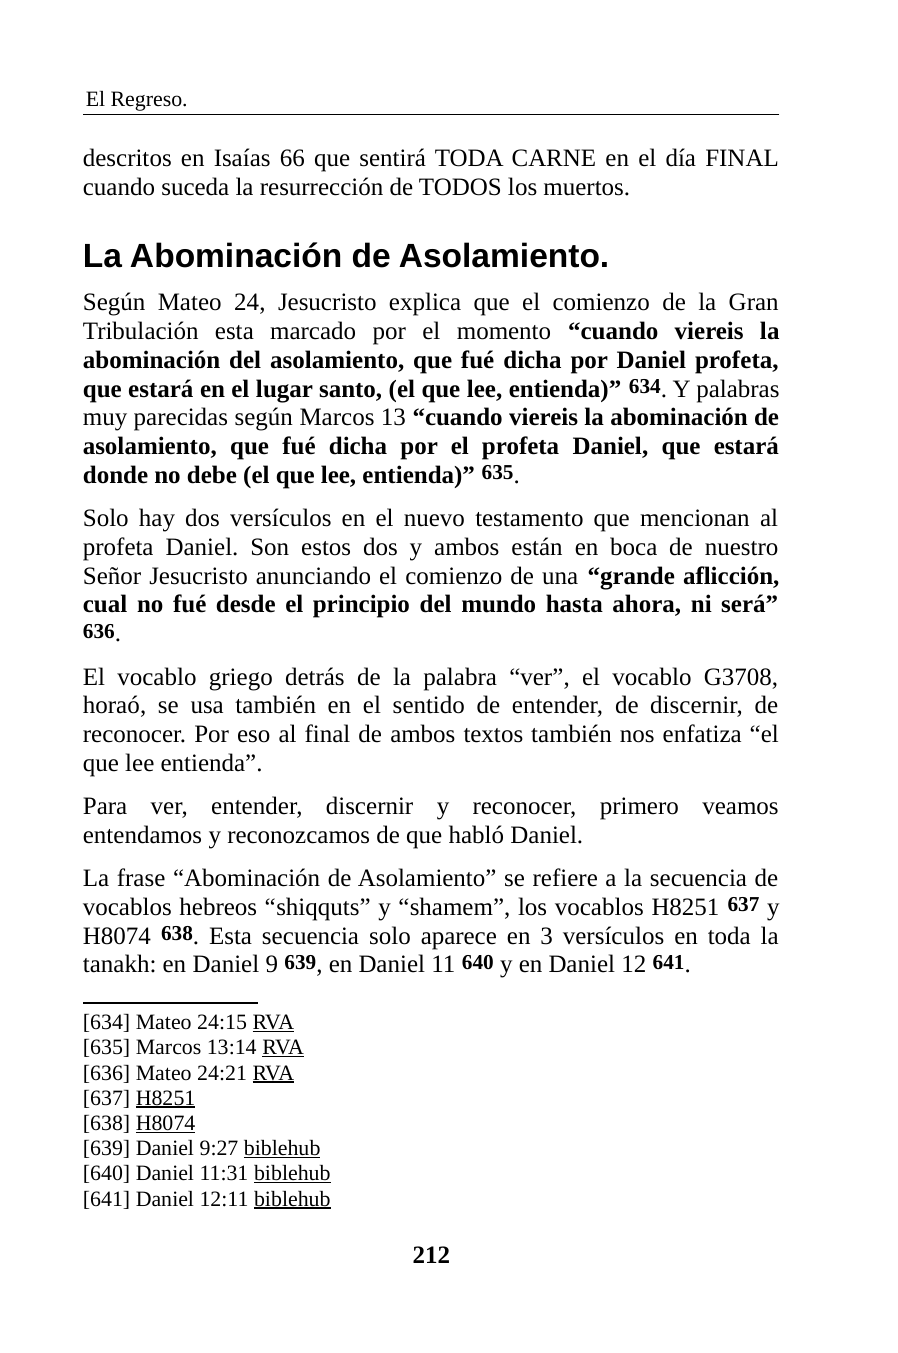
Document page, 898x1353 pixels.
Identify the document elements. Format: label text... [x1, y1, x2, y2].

text Para ver, entender, discernir y reconocer, primero veamos entendamos y reconozcamos de que habló Daniel. [83, 791, 779, 849]
text Marcos 13:14 RVA [83, 1034, 779, 1059]
text El vocablo griego detrás de la palabra “ver”, el vocablo G3708, horaó, se usa también en el sentido de entender, de discernir, de reconocer. Por eso al final de ambos textos también nos enfatiza “el que lee entienda”. [83, 662, 779, 777]
text Según Mateo 24, Jesucristo explica que el comienzo de la Gran Tribulación esta marcado por el momento “cuando viereis la abominación del asolamiento, que fué dicha por Daniel profeta, que estará en el lugar santo, (el que lee, entienda)” . Y palabras muy parecidas según Marcos 13 “cuando viereis la abominación de asolamiento, que fué dicha por el profeta Daniel, que estará donde no debe (el que lee, entienda)” . [83, 287, 779, 489]
text Daniel 11:31 biblehub [83, 1160, 779, 1186]
text Daniel 12:11 biblehub [83, 1186, 779, 1211]
text Solo hay dos versículos en el nuevo testamento que mencionan al profeta Daniel. Son estos dos y ambos están en boca de nuestro Señor Jesucristo anunciando el comienzo de una “grande aflicción, cual no fué desde el principio del mundo hasta ahora, ni será” . [83, 503, 779, 647]
text descritos en Isaías 66 que sentirá TODA CARNE en el día FINAL cuando suceda la resurrección de TODOS los muertos. [83, 143, 779, 201]
text Mateo 24:15 RVA [83, 1009, 779, 1034]
text Daniel 9:27 biblehub [83, 1135, 779, 1160]
text Mateo 24:21 RVA [83, 1059, 779, 1085]
text H8251 [83, 1085, 779, 1110]
text La frase “Abominación de Asolamiento” se refiere a la secuencia de vocablos hebreos “shiqquts” y “shamem”, los vocablos H8251 y H8074 . Esta secuencia solo aparece en 3 versículos en toda la tanakh: en Daniel 9 , en Daniel 11 y en Daniel 12 . [83, 863, 779, 978]
text H8074 [83, 1110, 779, 1135]
subtitle La Abominación de Asolamiento. [83, 236, 779, 275]
